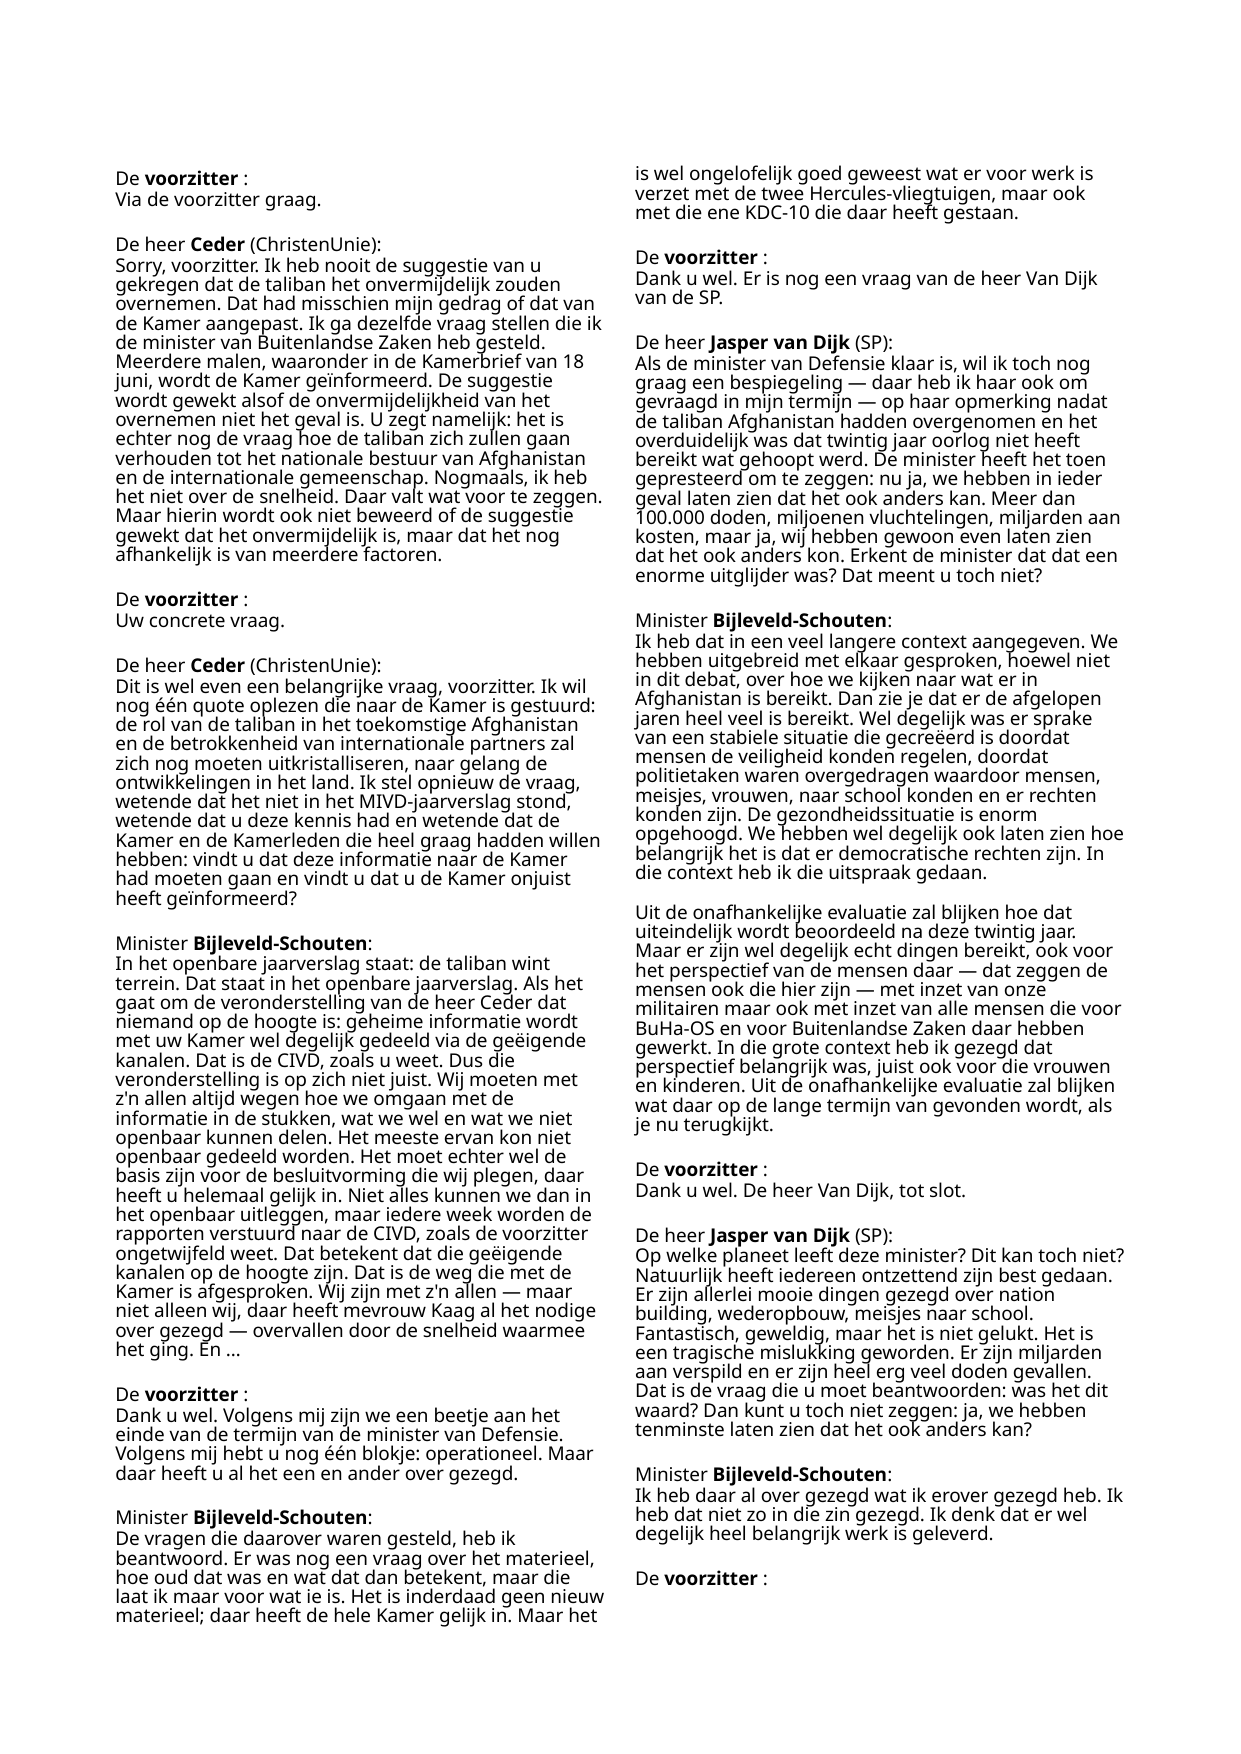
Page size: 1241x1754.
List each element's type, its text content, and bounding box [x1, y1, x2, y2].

text De voorzitter : [635, 1565, 1125, 1591]
text Minister Bijleveld-Schouten: [115, 1504, 605, 1530]
text De voorzitter : [635, 1156, 1125, 1182]
text De heer Jasper van Dijk (SP): [635, 329, 1125, 355]
text Minister Bijleveld-Schouten: [635, 607, 1125, 633]
text Dit is wel even een belangrijke vraag, voorzitter. Ik wil nog één quote oplezen die naar de Kamer is gestuurd: de rol van de taliban in het toekomstige Afghanistan en de betrokkenheid van internationale partners zal zich nog moeten uitkristalliseren, naar gelang de ontwikkelingen in het land. Ik stel opnieuw de vraag, wetende dat het niet in het MIVD-jaarverslag stond, wetende dat u deze kennis had en wetende dat de Kamer en de Kamerleden die heel graag hadden willen hebben: vindt u dat deze informatie naar de Kamer had moeten gaan en vindt u dat u de Kamer onjuist heeft geïnformeerd? [115, 678, 605, 909]
text Uit de onafhankelijke evaluatie zal blijken hoe dat uiteindelijk wordt beoordeeld na deze twintig jaar. Maar er zijn wel degelijk echt dingen bereikt, ook voor het perspectief van de mensen daar — dat zeggen de mensen ook die hier zijn — met inzet van onze militairen maar ook met inzet van alle mensen die voor BuHa-OS en voor Buitenlandse Zaken daar hebben gewerkt. In die grote context heb ik gezegd dat perspectief belangrijk was, juist ook voor die vrouwen en kinderen. Uit de onafhankelijke evaluatie zal blijken wat daar op de lange termijn van gevonden wordt, als je nu terugkijkt. [635, 904, 1125, 1135]
text Via de voorzitter graag. [115, 191, 605, 210]
text De voorzitter : [115, 586, 605, 612]
text De voorzitter : [115, 1381, 605, 1407]
text De vragen die daarover waren gesteld, heb ik beantwoord. Er was nog een vraag over het materieel, hoe oud dat was en wat dat dan betekent, maar die laat ik maar voor wat ie is. Het is inderdaad geen nieuw materieel; daar heeft de hele Kamer gelijk in. Maar het [115, 1530, 605, 1627]
text De heer Jasper van Dijk (SP): [635, 1222, 1125, 1247]
text Dank u wel. Volgens mij zijn we een beetje aan het einde van de termijn van de minister van Defensie. Volgens mij hebt u nog één blokje: operationeel. Maar daar heeft u al het een en ander over gezegd. [115, 1407, 605, 1484]
text De heer Ceder (ChristenUnie): [115, 231, 605, 257]
text is wel ongelofelijk goed geweest wat er voor werk is verzet met de twee Hercules-vliegtuigen, maar ook met die ene KDC-10 die daar heeft gestaan. [635, 165, 1125, 223]
text Minister Bijleveld-Schouten: [115, 930, 605, 955]
text Minister Bijleveld-Schouten: [635, 1461, 1125, 1487]
text De heer Ceder (ChristenUnie): [115, 652, 605, 678]
text In het openbare jaarverslag staat: de taliban wint terrein. Dat staat in het openbare jaarverslag. Als het gaat om de veronderstelling van de heer Ceder dat niemand op de hoogte is: geheime informatie wordt met uw Kamer wel degelijk gedeeld via de geëigende kanalen. Dat is de CIVD, zoals u weet. Dus die veronderstelling is op zich niet juist. Wij moeten met z'n allen altijd wegen hoe we omgaan met de informatie in de stukken, wat we wel en wat we niet openbaar kunnen delen. Het meeste ervan kon niet openbaar gedeeld worden. Het moet echter wel de basis zijn voor de besluitvorming die wij plegen, daar heeft u helemaal gelijk in. Niet alles kunnen we dan in het openbaar uitleggen, maar iedere week worden de rapporten verstuurd naar de CIVD, zoals de voorzitter ongetwijfeld weet. Dat betekent dat die geëigende kanalen op de hoogte zijn. Dat is de weg die met de Kamer is afgesproken. Wij zijn met z'n allen — maar niet alleen wij, daar heeft mevrouw Kaag al het nodige over gezegd — overvallen door de snelheid waarmee het ging. En … [115, 955, 605, 1360]
text Dank u wel. De heer Van Dijk, tot slot. [635, 1182, 1125, 1201]
text De voorzitter : [115, 165, 605, 191]
text Als de minister van Defensie klaar is, wil ik toch nog graag een bespiegeling — daar heb ik haar ook om gevraagd in mijn termijn — op haar opmerking nadat de taliban Afghanistan hadden overgenomen en het overduidelijk was dat twintig jaar oorlog niet heeft bereikt wat gehoopt werd. De minister heeft het toen gepresteerd om te zeggen: nu ja, we hebben in ieder geval laten zien dat het ook anders kan. Meer dan 100.000 doden, miljoenen vluchtelingen, miljarden aan kosten, maar ja, wij hebben gewoon even laten zien dat het ook anders kon. Erkent de minister dat dat een enorme uitglijder was? Dat meent u toch niet? [635, 355, 1125, 586]
text Dank u wel. Er is nog een vraag van de heer Van Dijk van de SP. [635, 270, 1125, 308]
text Op welke planeet leeft deze minister? Dit kan toch niet? Natuurlijk heeft iedereen ontzettend zijn best gedaan. Er zijn allerlei mooie dingen gezegd over nation building, wederopbouw, meisjes naar school. Fantastisch, geweldig, maar het is niet gelukt. Het is een tragische mislukking geworden. Er zijn miljarden aan verspild en er zijn heel erg veel doden gevallen. Dat is de vraag die u moet beantwoorden: was het dit waard? Dan kunt u toch niet zeggen: ja, we hebben tenminste laten zien dat het ook anders kan? [635, 1247, 1125, 1440]
text Sorry, voorzitter. Ik heb nooit de suggestie van u gekregen dat de taliban het onvermijdelijk zouden overnemen. Dat had misschien mijn gedrag of dat van de Kamer aangepast. Ik ga dezelfde vraag stellen die ik de minister van Buitenlandse Zaken heb gesteld. Meerdere malen, waaronder in de Kamerbrief van 18 juni, wordt de Kamer geïnformeerd. De suggestie wordt gewekt alsof de onvermijdelijkheid van het overnemen niet het geval is. U zegt namelijk: het is echter nog de vraag hoe de taliban zich zullen gaan verhouden tot het nationale bestuur van Afghanistan en de internationale gemeenschap. Nogmaals, ik heb het niet over de snelheid. Daar valt wat voor te zeggen. Maar hierin wordt ook niet beweerd of de suggestie gewekt dat het onvermijdelijk is, maar dat het nog afhankelijk is van meerdere factoren. [115, 257, 605, 565]
text Ik heb daar al over gezegd wat ik erover gezegd heb. Ik heb dat niet zo in die zin gezegd. Ik denk dat er wel degelijk heel belangrijk werk is geleverd. [635, 1487, 1125, 1544]
text Ik heb dat in een veel langere context aangegeven. We hebben uitgebreid met elkaar gesproken, hoewel niet in dit debat, over hoe we kijken naar wat er in Afghanistan is bereikt. Dan zie je dat er de afgelopen jaren heel veel is bereikt. Wel degelijk was er sprake van een stabiele situatie die gecreëerd is doordat mensen de veiligheid konden regelen, doordat politietaken waren overgedragen waardoor mensen, meisjes, vrouwen, naar school konden en er rechten konden zijn. De gezondheidssituatie is enorm opgehoogd. We hebben wel degelijk ook laten zien hoe belangrijk het is dat er democratische rechten zijn. In die context heb ik die uitspraak gedaan. [635, 633, 1125, 883]
text De voorzitter : [635, 244, 1125, 270]
text Uw concrete vraag. [115, 612, 605, 631]
